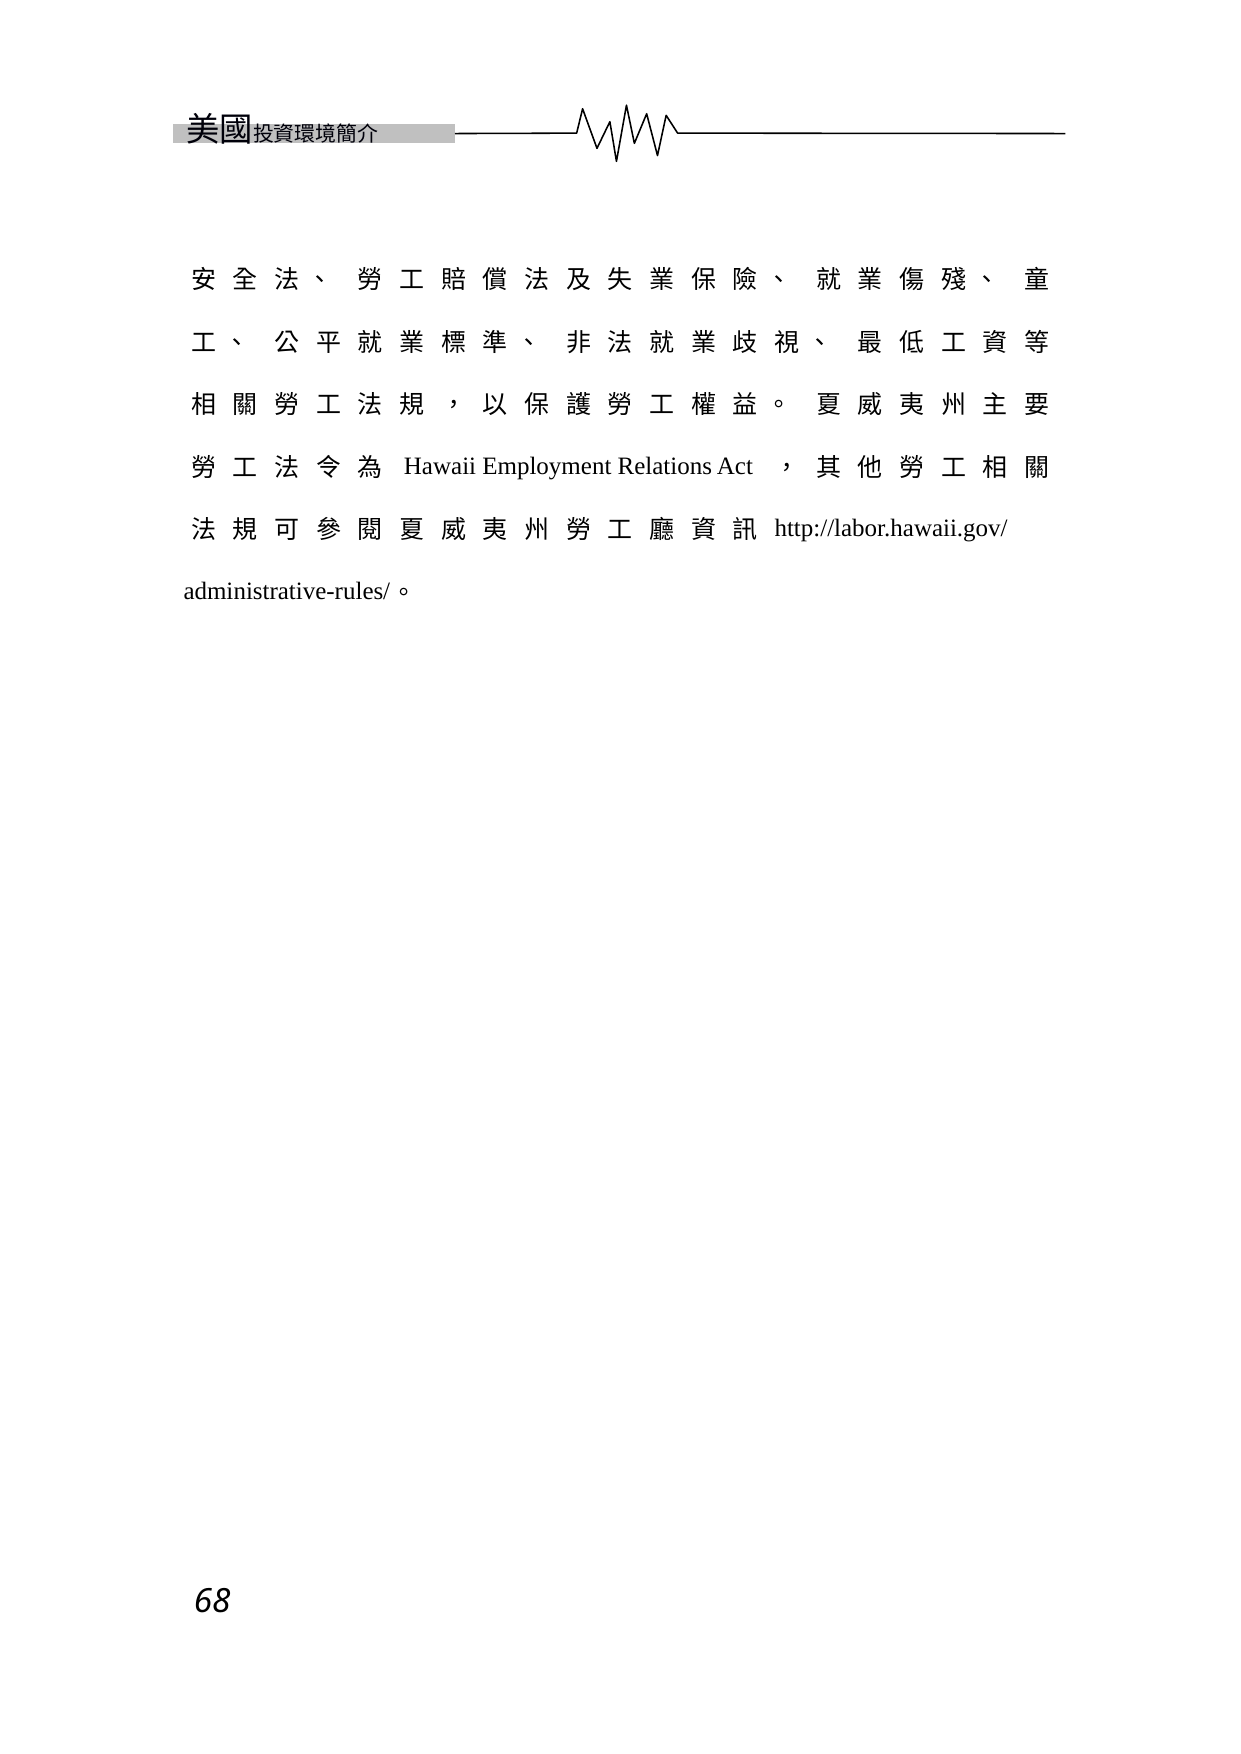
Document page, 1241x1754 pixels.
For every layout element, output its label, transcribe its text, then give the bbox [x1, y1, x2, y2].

text 安全法、勞工賠償法及失業保險、就業傷殘、童工、公平就業標準、非法就業歧視、最低工資等相關勞工法規，以保護勞工權益。夏威夷州主要勞工法令為Hawaii Employment Relations Act，其他勞工相關法規可參閱夏威夷州勞工廳資訊http://labor.hawaii.gov/ administrative-rules/。 [183, 236, 1058, 611]
